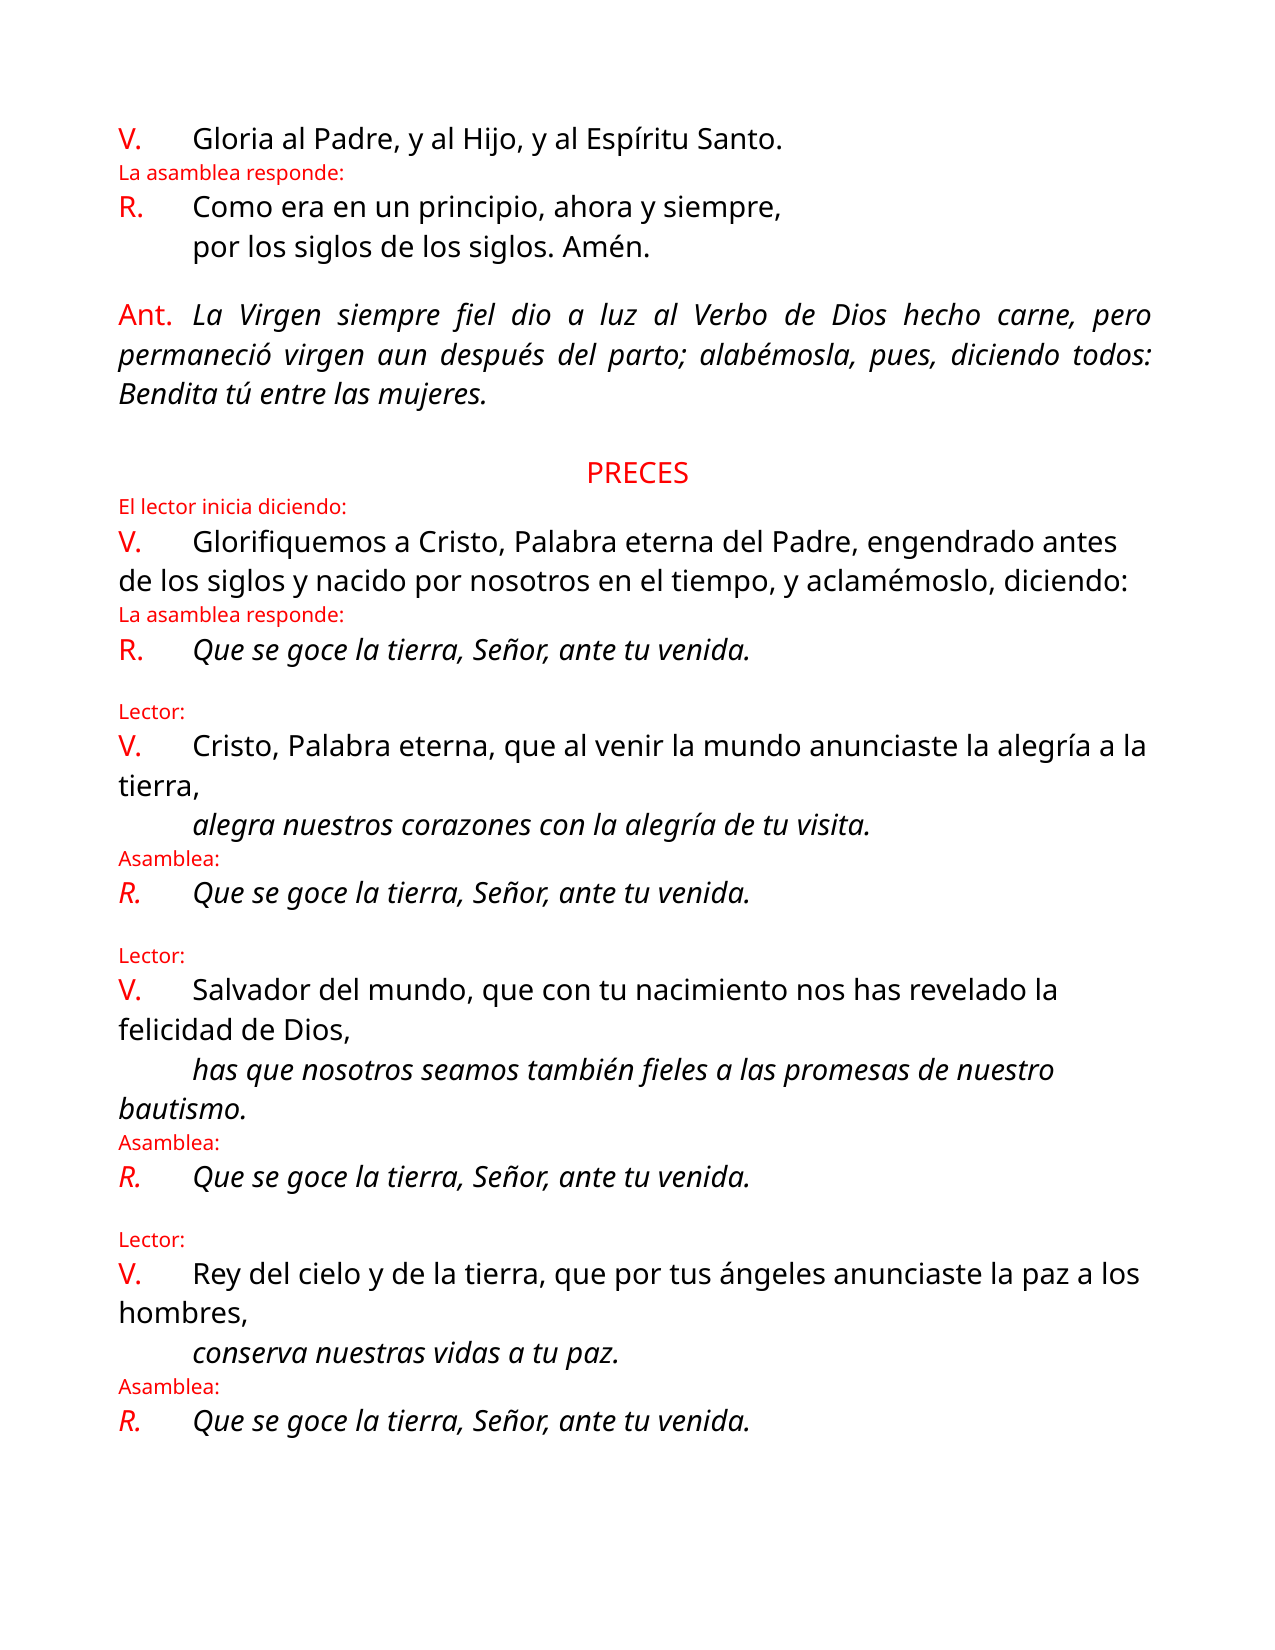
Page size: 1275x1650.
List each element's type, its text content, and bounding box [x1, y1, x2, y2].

text Lector: [118, 697, 1157, 725]
text R. Que se goce la tierra, Señor, ante tu venida. [118, 873, 1157, 912]
text V. Salvador del mundo, que con tu nacimiento nos has revelado la felicidad de Dios, [118, 969, 1157, 1049]
text PRECES [118, 453, 1157, 492]
text R. Como era en un principio, ahora y siempre, [118, 186, 1157, 226]
text por los siglos de los siglos. Amén. [118, 226, 1157, 266]
text Asamblea: [118, 1128, 1157, 1157]
text Lector: [118, 941, 1157, 969]
text La asamblea responde: [118, 600, 1157, 629]
text V. Glorifiquemos a Cristo, Palabra eterna del Padre, engendrado antes de los siglos y nacido por nosotros en el tiempo, y aclamémoslo, diciendo: [118, 521, 1157, 600]
text R. Que se goce la tierra, Señor, ante tu venida. [118, 629, 1157, 668]
text conserva nuestras vidas a tu paz. [118, 1332, 1157, 1372]
text El lector inicia diciendo: [118, 492, 1157, 521]
text La asamblea responde: [118, 158, 1157, 186]
text Ant. La Virgen siempre fiel dio a luz al Verbo de Dios hecho carne, pero permaneció virgen aun después del parto; alabémosla, pues, diciendo todos: Bendita tú entre las mujeres. [118, 294, 1157, 413]
text has que nosotros seamos también fieles a las promesas de nuestro bautismo. [118, 1049, 1157, 1128]
text V. Cristo, Palabra eterna, que al venir la mundo anunciaste la alegría a la tierra, [118, 725, 1157, 805]
text Asamblea: [118, 844, 1157, 873]
text Asamblea: [118, 1372, 1157, 1401]
text R. Que se goce la tierra, Señor, ante tu venida. [118, 1401, 1157, 1440]
text alegra nuestros corazones con la alegría de tu visita. [118, 805, 1157, 844]
text V. Rey del cielo y de la tierra, que por tus ángeles anunciaste la paz a los hombres, [118, 1253, 1157, 1332]
text R. Que se goce la tierra, Señor, ante tu venida. [118, 1157, 1157, 1196]
text V. Gloria al Padre, y al Hijo, y al Espíritu Santo. [118, 118, 1157, 158]
text Lector: [118, 1225, 1157, 1253]
